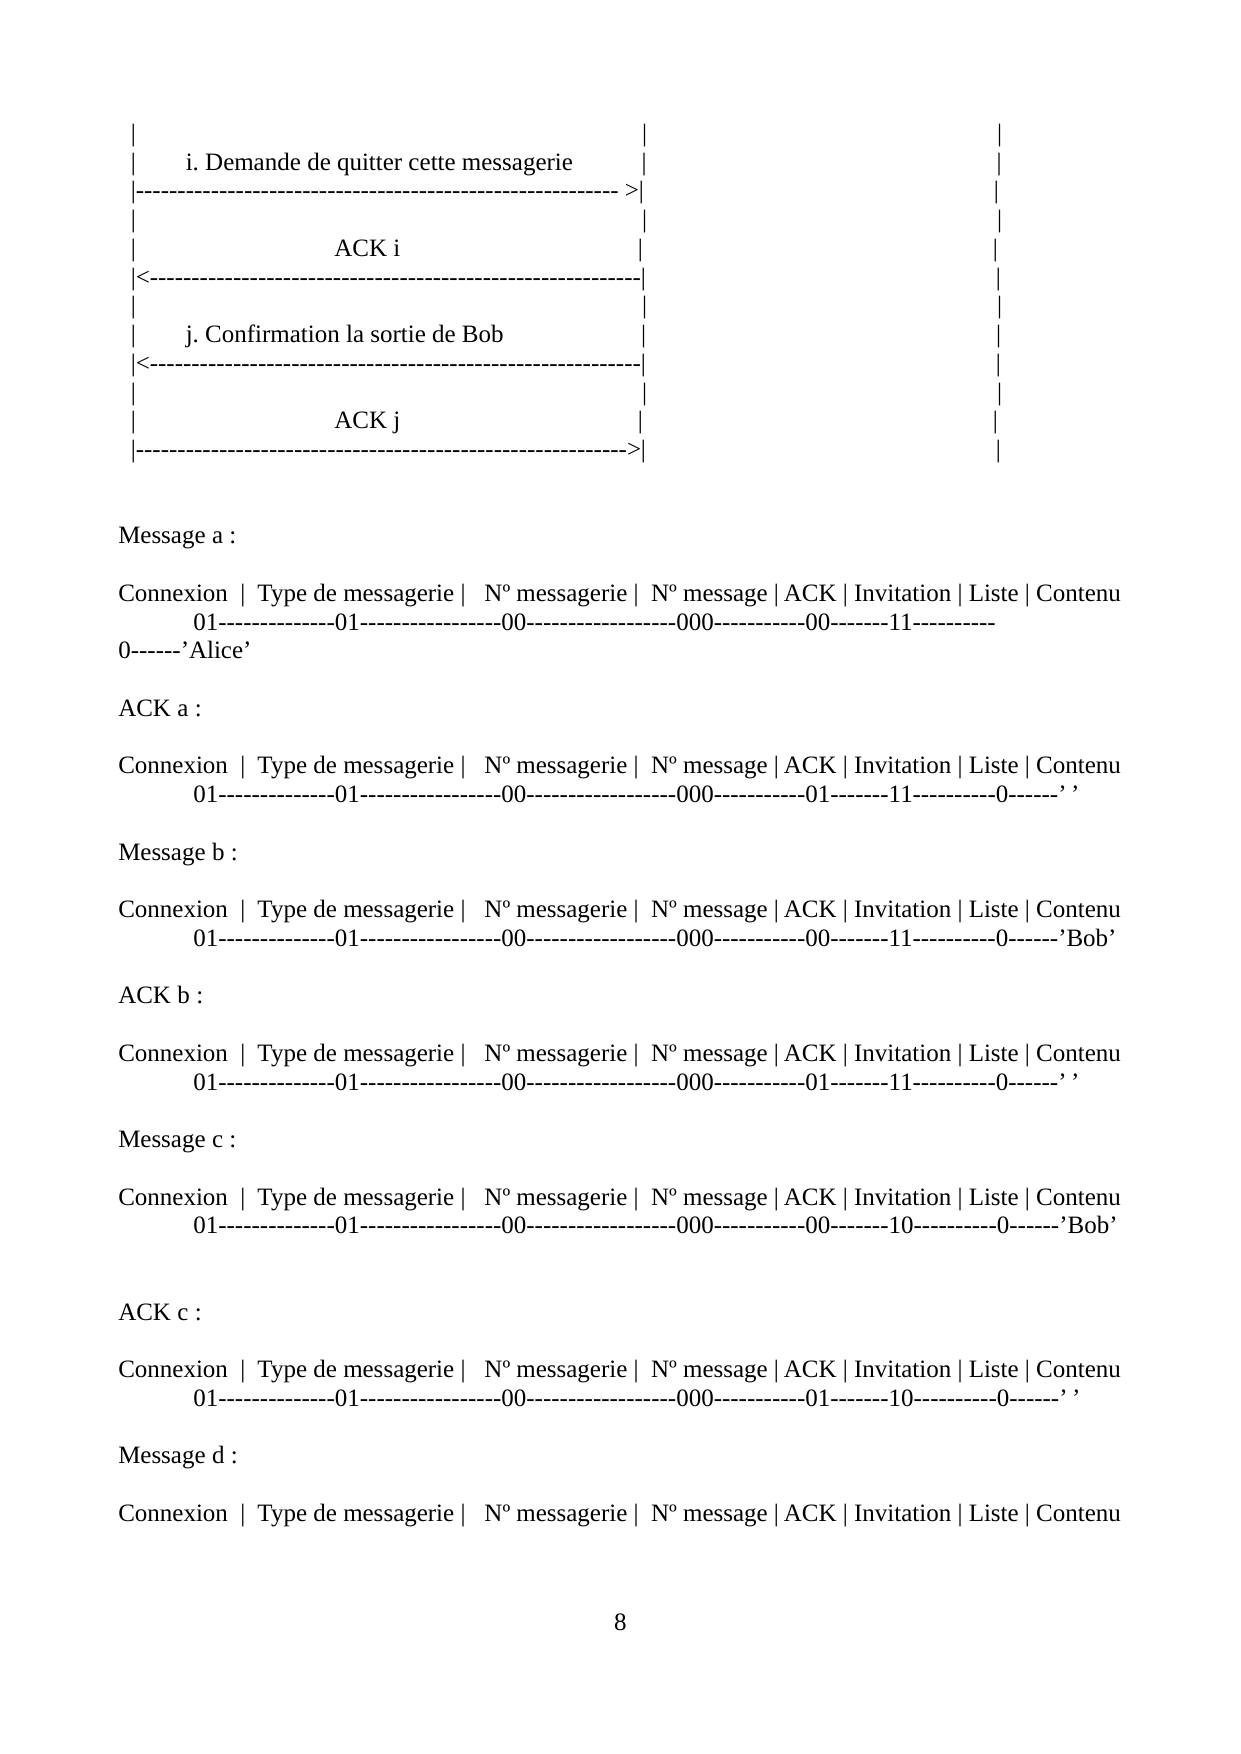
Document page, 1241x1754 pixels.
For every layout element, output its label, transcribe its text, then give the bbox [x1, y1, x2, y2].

text Message b : [118, 837, 1122, 866]
text | | | [118, 118, 1122, 147]
text 01--------------01-----------------00------------------000-----------01-------11----------0------’ ’ [118, 779, 1122, 808]
text ACK a : [118, 693, 1122, 722]
text Connexion | Type de messagerie | Nº messagerie | Nº message | ACK | Invitation | Liste | Contenu [118, 1354, 1122, 1383]
text | i. Demande de quitter cette messagerie | | [118, 147, 1122, 176]
text |<-----------------------------------------------------------| | [118, 262, 1122, 291]
text 01--------------01-----------------00------------------000-----------01-------10----------0------’ ’ [118, 1383, 1122, 1412]
text |----------------------------------------------------------->| | [118, 434, 1122, 463]
text Connexion | Type de messagerie | Nº messagerie | Nº message | ACK | Invitation | Liste | Contenu [118, 1038, 1122, 1067]
text ACK b : [118, 981, 1122, 1009]
text ACK c : [118, 1297, 1122, 1326]
text | ACK i | | [118, 233, 1122, 262]
text | ACK j | | [118, 406, 1122, 434]
text 01--------------01-----------------00------------------000-----------01-------11----------0------’ ’ [118, 1067, 1122, 1096]
text 01--------------01-----------------00------------------000-----------00-------11----------0------’Bob’ [118, 923, 1122, 952]
text |<-----------------------------------------------------------| | [118, 348, 1122, 377]
text Connexion | Type de messagerie | Nº messagerie | Nº message | ACK | Invitation | Liste | Contenu [118, 751, 1122, 779]
text Connexion | Type de messagerie | Nº messagerie | Nº message | ACK | Invitation | Liste | Contenu [118, 894, 1122, 923]
text Message c : [118, 1124, 1122, 1153]
text Connexion | Type de messagerie | Nº messagerie | Nº message | ACK | Invitation | Liste | Contenu [118, 1498, 1122, 1527]
text 01--------------01-----------------00------------------000-----------00-------11----------0------’Alice’ [118, 607, 1122, 664]
text Connexion | Type de messagerie | Nº messagerie | Nº message | ACK | Invitation | Liste | Contenu [118, 1182, 1122, 1211]
text | | | [118, 291, 1122, 319]
text Message d : [118, 1441, 1122, 1469]
text | | | [118, 204, 1122, 233]
text | j. Confirmation la sortie de Bob | | [118, 319, 1122, 348]
text |---------------------------------------------------------- >| | [118, 176, 1122, 204]
text Connexion | Type de messagerie | Nº messagerie | Nº message | ACK | Invitation | Liste | Contenu [118, 578, 1122, 607]
text Message a : [118, 521, 1122, 549]
text 01--------------01-----------------00------------------000-----------00-------10----------0------’Bob’ [118, 1211, 1122, 1239]
text | | | [118, 377, 1122, 406]
